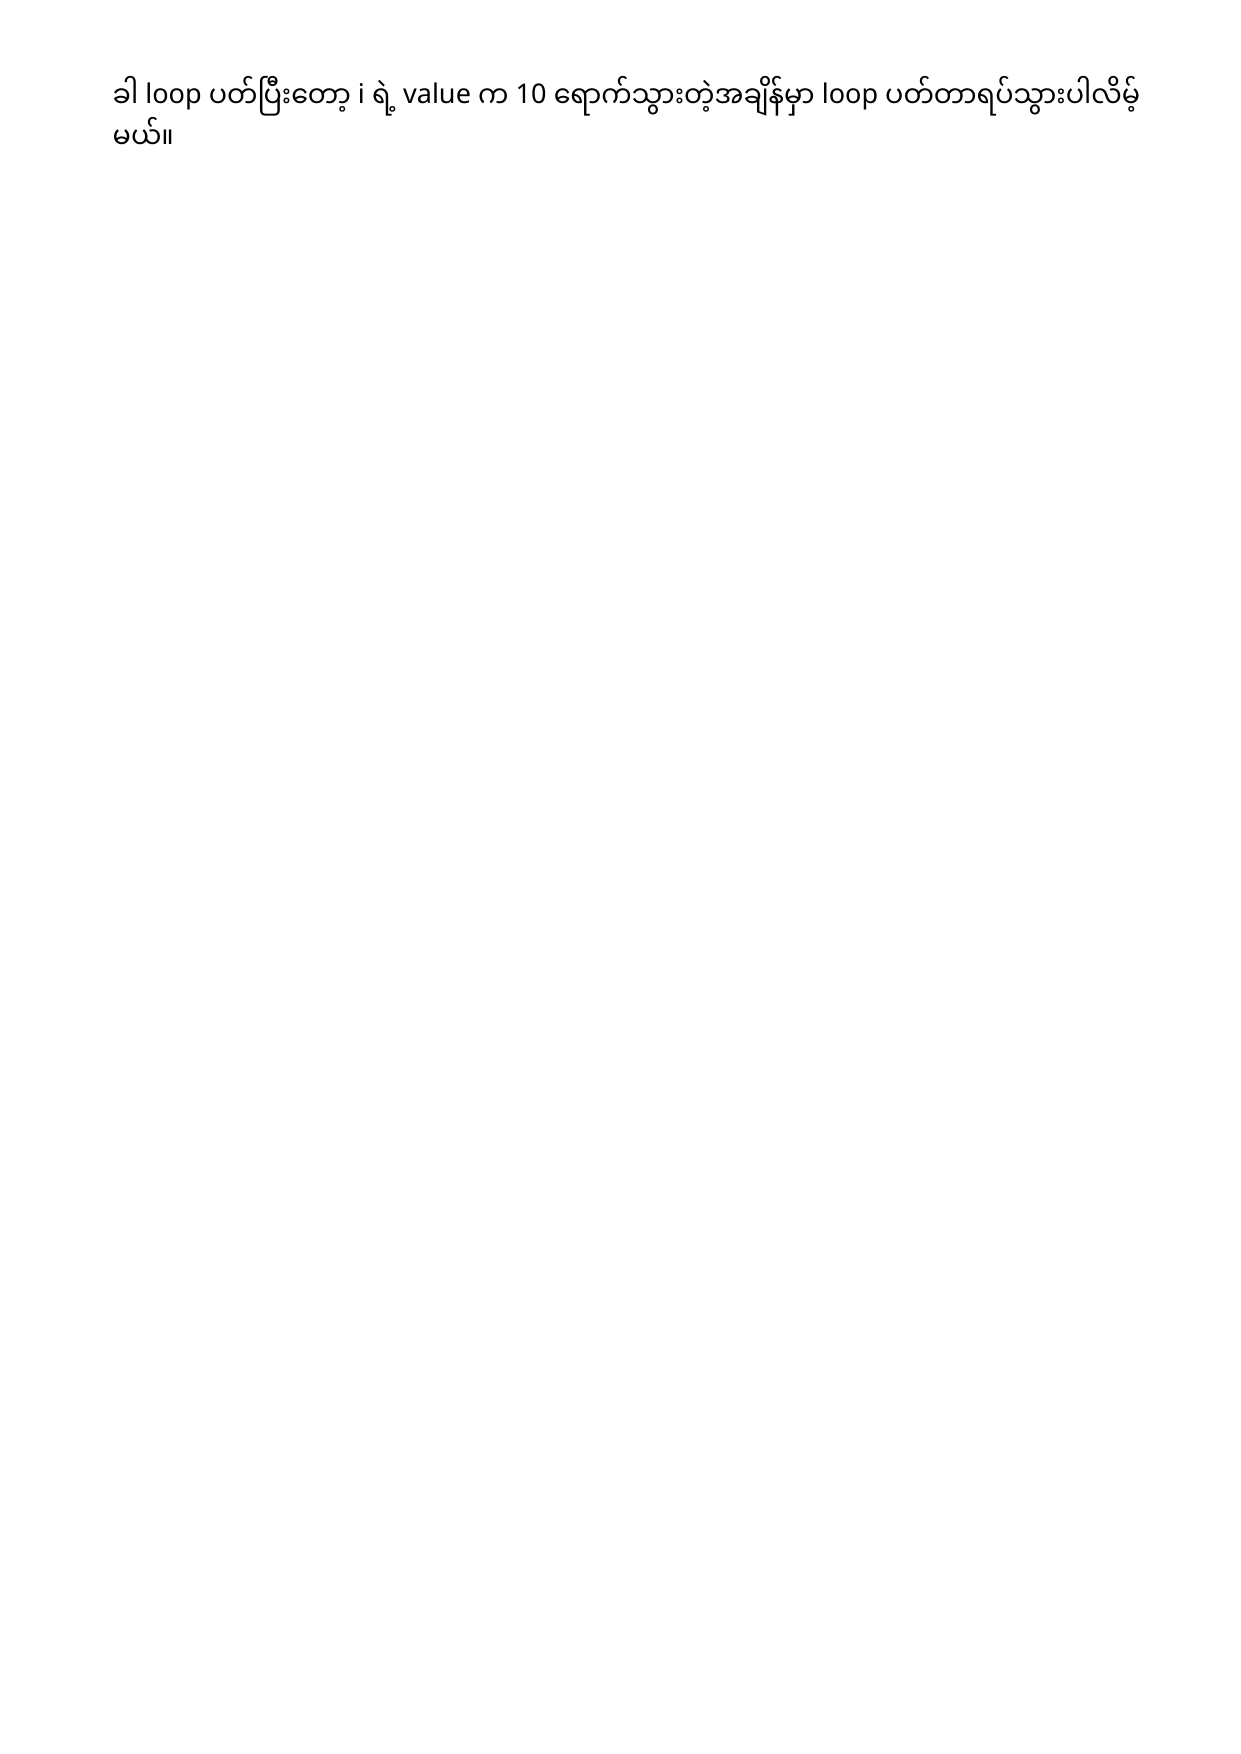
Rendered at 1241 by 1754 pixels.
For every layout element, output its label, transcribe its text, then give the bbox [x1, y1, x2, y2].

text ခါ loop ပတ်ပြီးတော့ i ရဲ့ value က 10 ရောက်သွားတဲ့အချိန်မှာ loop ပတ်တာရပ်သွားပါလိမ့်မယ်။ [112, 75, 1166, 156]
